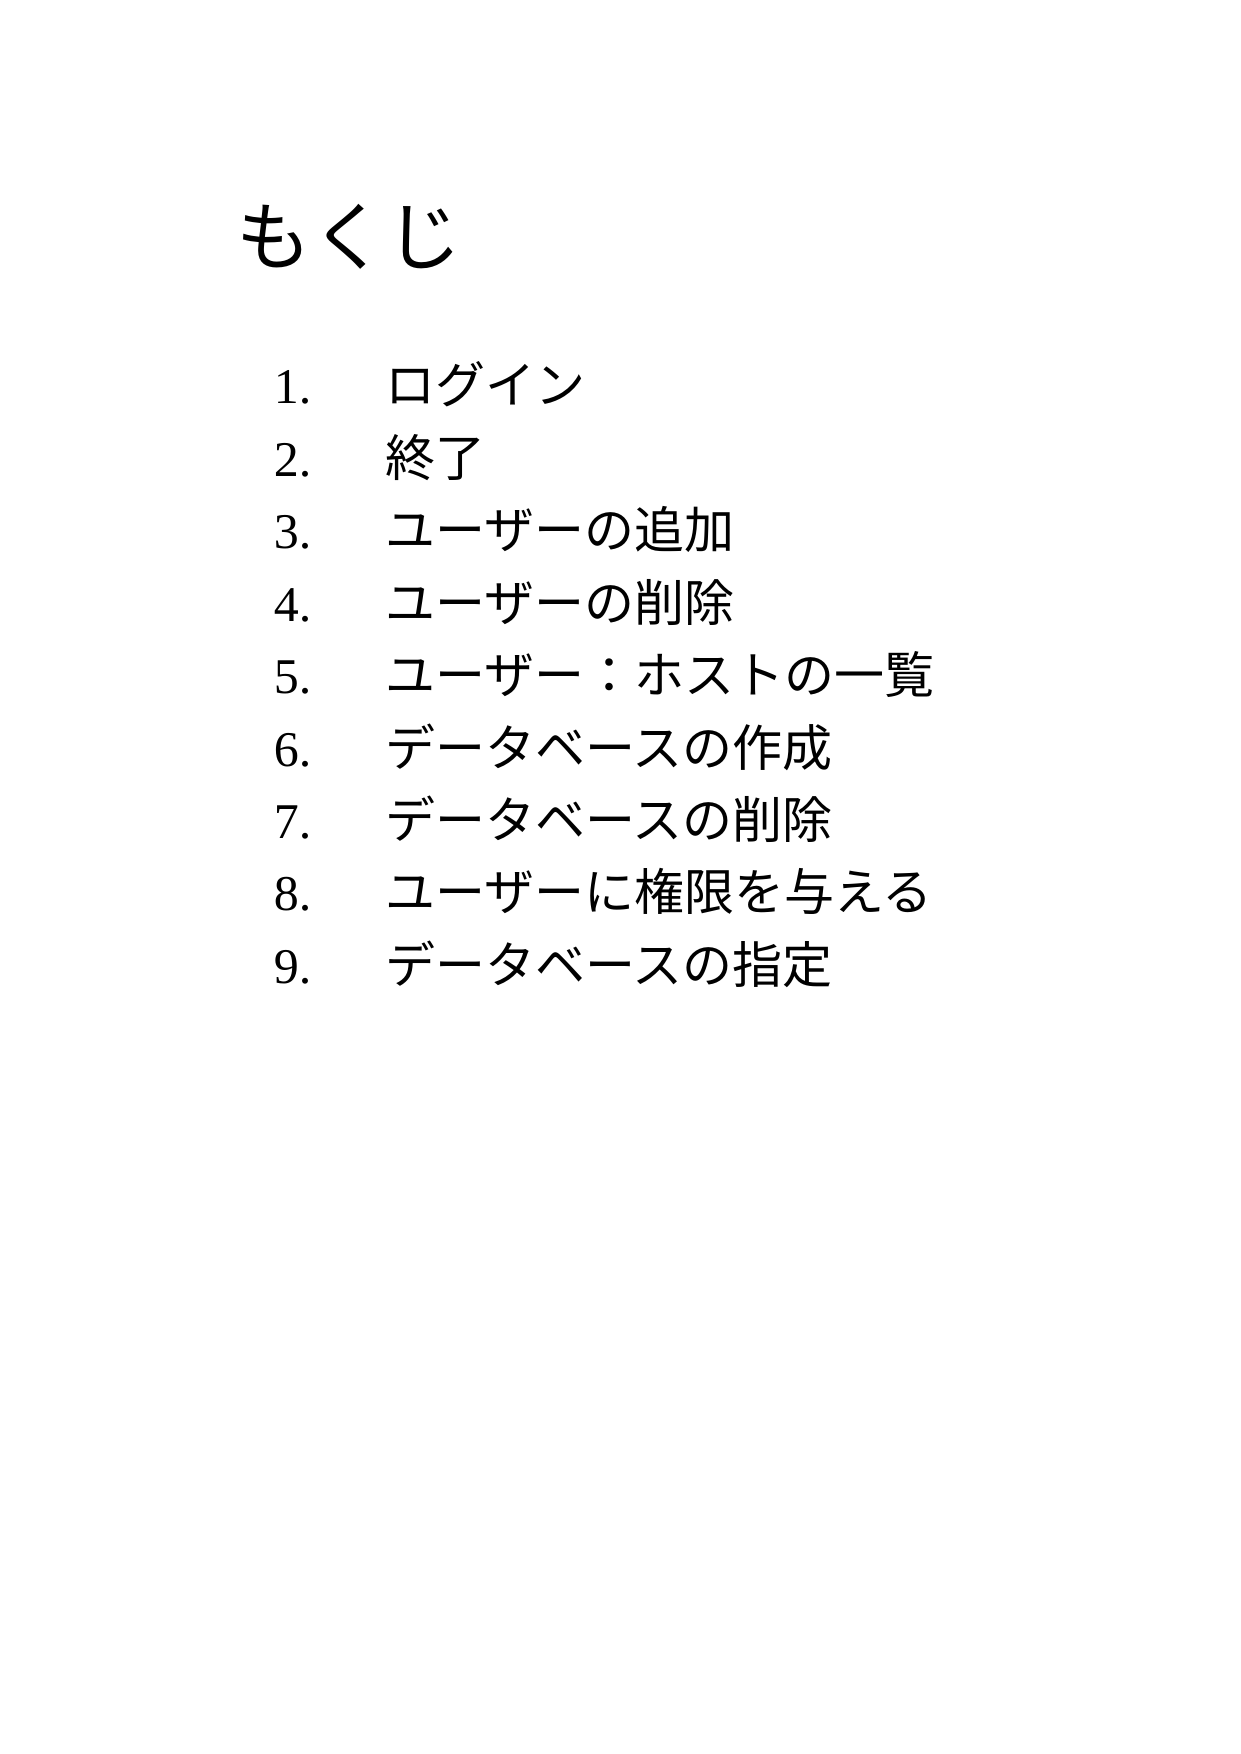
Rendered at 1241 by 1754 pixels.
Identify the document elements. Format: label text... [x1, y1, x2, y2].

list ログイン [274, 346, 1063, 418]
list ユーザーに権限を与える [274, 853, 1063, 925]
list データベースの作成 [274, 708, 1063, 780]
list データベースの指定 [274, 925, 1063, 997]
list データベースの削除 [274, 780, 1063, 853]
list ユーザーの削除 [274, 563, 1063, 636]
list ユーザーの追加 [274, 491, 1063, 563]
list ユーザー：ホストの一覧 [274, 636, 1063, 708]
text もくじ [236, 177, 1063, 286]
list 終了 [274, 418, 1063, 491]
